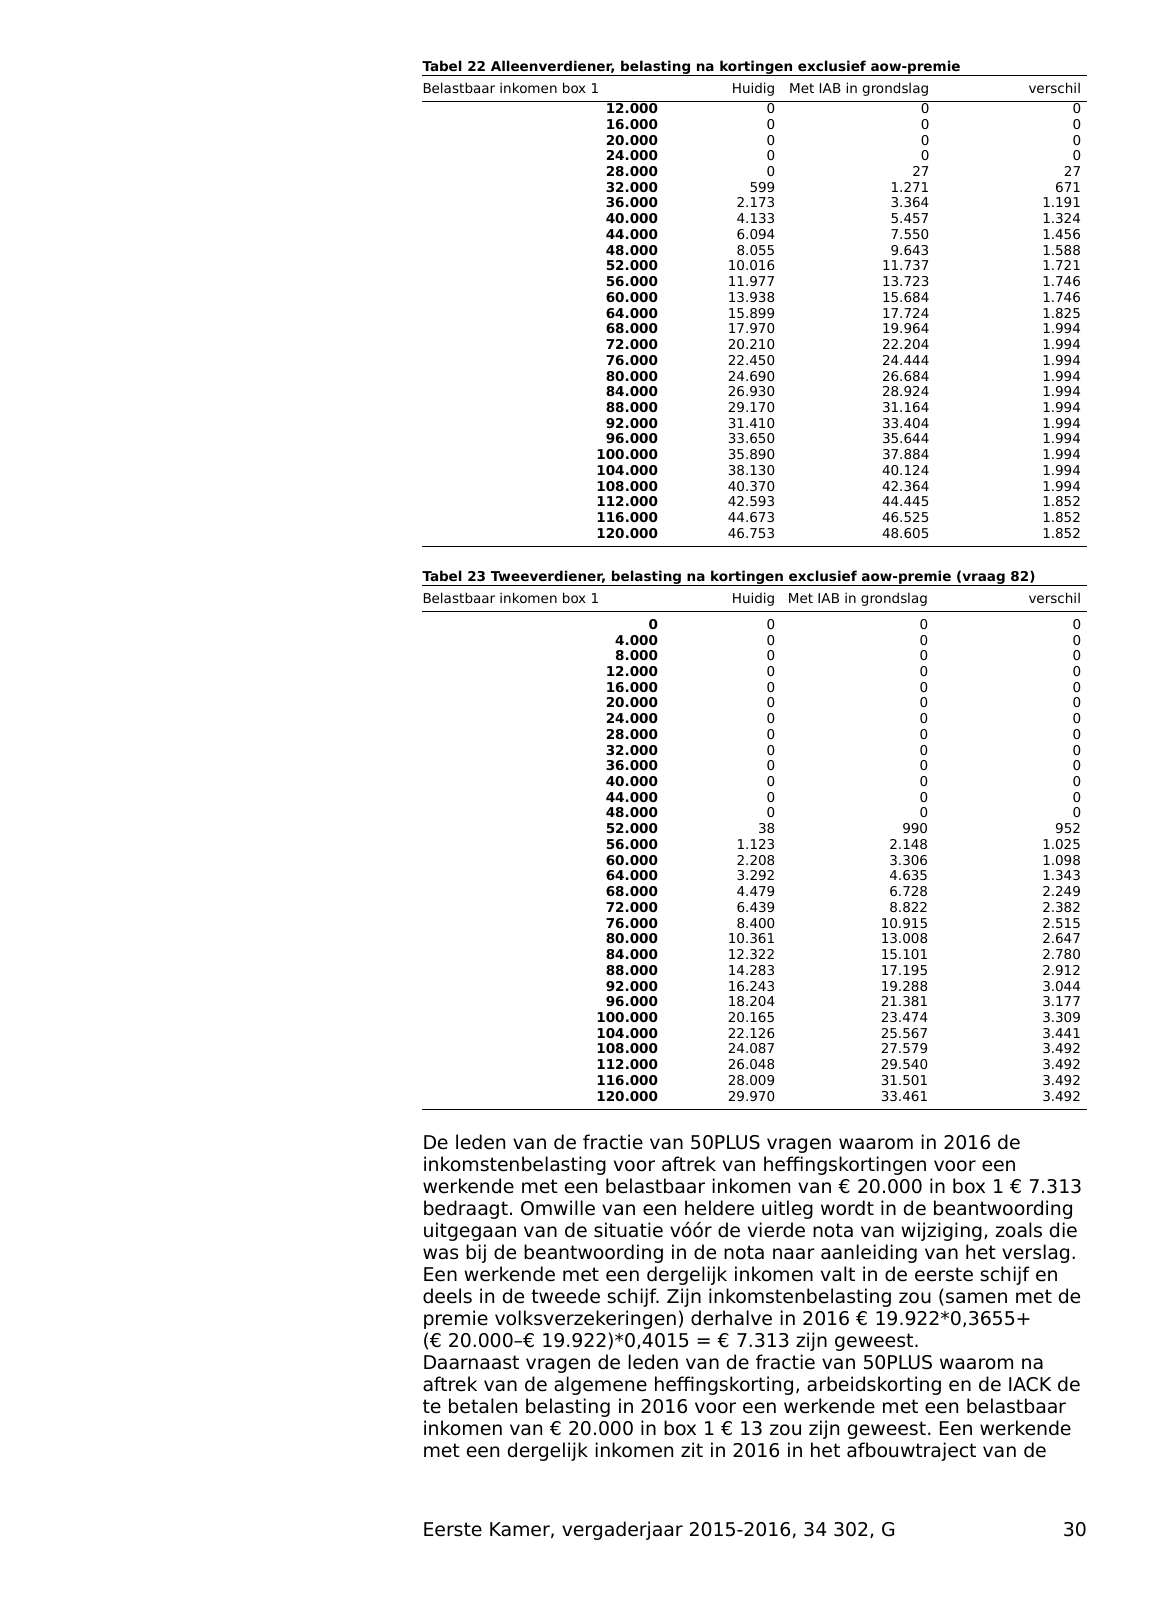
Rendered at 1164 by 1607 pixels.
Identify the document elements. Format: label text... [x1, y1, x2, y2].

table_cell 1.994 [935, 368, 1087, 384]
table_cell 20.000 [422, 133, 658, 148]
table_cell 24.000 [422, 148, 658, 164]
table_cell 96.000 [422, 994, 658, 1010]
table_cell 4.635 [781, 868, 934, 884]
table_cell 120.000 [422, 526, 658, 546]
table_cell 0 [934, 727, 1087, 742]
table_cell 46.525 [781, 510, 935, 526]
table_cell 24.087 [658, 1041, 781, 1057]
table_header Tabel 23 Tweeverdiener, belasting na kortingen exclusief aow-premie (vraag 82) [422, 569, 1087, 585]
table_cell 1.098 [934, 853, 1087, 868]
table_cell 12.000 [422, 102, 658, 117]
table_cell 28.000 [422, 727, 658, 742]
table_cell 20.165 [658, 1010, 781, 1026]
table_cell 80.000 [422, 931, 658, 947]
table_cell 5.457 [781, 211, 935, 227]
table_cell 6.439 [658, 900, 781, 915]
table_cell 2.208 [658, 853, 781, 868]
table_cell 33.650 [658, 431, 781, 447]
table_cell 48.000 [422, 243, 658, 258]
table_cell 120.000 [422, 1089, 658, 1109]
table_cell 26.048 [658, 1057, 781, 1073]
table_cell 18.204 [658, 994, 781, 1010]
table_cell 8.055 [658, 243, 781, 258]
table_cell 0 [781, 612, 934, 632]
table_cell 4.479 [658, 884, 781, 900]
table_cell 0 [658, 695, 781, 711]
table_cell 44.673 [658, 510, 781, 526]
table_cell 1.994 [935, 416, 1087, 431]
table_cell 0 [781, 790, 934, 805]
table_cell 1.456 [935, 227, 1087, 242]
table_cell 2.647 [934, 931, 1087, 947]
table_cell 0 [781, 743, 934, 758]
table_cell 92.000 [422, 416, 658, 431]
table_cell 22.204 [781, 337, 935, 353]
table_cell 0 [781, 148, 935, 164]
table_cell 84.000 [422, 384, 658, 400]
table_cell 46.753 [658, 526, 781, 546]
table_cell 4.133 [658, 211, 781, 227]
table_cell 0 [781, 117, 935, 132]
table_cell 64.000 [422, 305, 658, 321]
table_cell 22.126 [658, 1026, 781, 1041]
table_cell 0 [658, 743, 781, 758]
table_cell 3.492 [934, 1073, 1087, 1088]
table_cell 28.924 [781, 384, 935, 400]
table_cell 24.690 [658, 368, 781, 384]
table_cell 116.000 [422, 1073, 658, 1088]
table_cell 68.000 [422, 321, 658, 337]
table_cell 36.000 [422, 758, 658, 774]
table_cell 13.723 [781, 274, 935, 290]
table_cell 2.515 [934, 915, 1087, 931]
table_cell 1.746 [935, 274, 1087, 290]
table_cell 0 [934, 648, 1087, 664]
table_cell 1.994 [935, 431, 1087, 447]
table_cell 0 [658, 148, 781, 164]
table_cell 52.000 [422, 821, 658, 837]
table_cell 3.441 [934, 1026, 1087, 1041]
table_cell 8.822 [781, 900, 934, 915]
table_cell 25.567 [781, 1026, 934, 1041]
table_cell 80.000 [422, 368, 658, 384]
table_cell 0 [658, 648, 781, 664]
table_cell 0 [422, 612, 658, 632]
table_cell 42.364 [781, 479, 935, 494]
table_cell 1.588 [935, 243, 1087, 258]
table_cell 0 [781, 664, 934, 679]
table_cell 0 [935, 102, 1087, 117]
table_cell 24.444 [781, 353, 935, 368]
table_cell 64.000 [422, 868, 658, 884]
table_cell 116.000 [422, 510, 658, 526]
table_cell 72.000 [422, 337, 658, 353]
table_cell 12.322 [658, 947, 781, 963]
table_cell 56.000 [422, 274, 658, 290]
table_cell 9.643 [781, 243, 935, 258]
table_cell 3.492 [934, 1041, 1087, 1057]
table_cell 35.644 [781, 431, 935, 447]
table_cell 0 [658, 632, 781, 648]
table_cell 0 [934, 612, 1087, 632]
table_cell Belastbaar inkomen box 1 [422, 76, 658, 101]
table_cell 104.000 [422, 463, 658, 478]
table_cell 0 [781, 102, 935, 117]
table_cell 40.000 [422, 211, 658, 227]
table_cell 19.288 [781, 978, 934, 994]
table_cell 3.177 [934, 994, 1087, 1010]
table_cell 56.000 [422, 837, 658, 852]
table_cell 3.309 [934, 1010, 1087, 1026]
table_cell 3.492 [934, 1089, 1087, 1109]
table_cell 31.164 [781, 400, 935, 416]
table_cell 37.884 [781, 447, 935, 463]
table_cell 3.306 [781, 853, 934, 868]
table_cell 14.283 [658, 963, 781, 978]
table_cell 0 [781, 632, 934, 648]
table_cell 23.474 [781, 1010, 934, 1026]
table_cell 100.000 [422, 1010, 658, 1026]
table_cell 11.977 [658, 274, 781, 290]
table_cell 48.000 [422, 805, 658, 821]
table_cell 1.994 [935, 463, 1087, 478]
table_cell 1.994 [935, 321, 1087, 337]
table_cell Met IAB in grondslag [781, 76, 935, 101]
table_cell 22.450 [658, 353, 781, 368]
table_cell 52.000 [422, 258, 658, 274]
table_cell 0 [934, 743, 1087, 758]
table_cell 27 [935, 164, 1087, 179]
table_cell Huidig [658, 586, 781, 611]
table_cell 33.461 [781, 1089, 934, 1109]
table_cell 1.343 [934, 868, 1087, 884]
table_cell 60.000 [422, 290, 658, 305]
table_cell 0 [781, 805, 934, 821]
table_cell 35.890 [658, 447, 781, 463]
table_cell 10.915 [781, 915, 934, 931]
table_cell 6.728 [781, 884, 934, 900]
table_cell 16.243 [658, 978, 781, 994]
table_cell 1.123 [658, 837, 781, 852]
table_cell 29.540 [781, 1057, 934, 1073]
table_cell 100.000 [422, 447, 658, 463]
table_cell 12.000 [422, 664, 658, 679]
table_cell 17.724 [781, 305, 935, 321]
table_cell 48.605 [781, 526, 935, 546]
table_cell 33.404 [781, 416, 935, 431]
table_cell 28.000 [422, 164, 658, 179]
table_cell 0 [781, 648, 934, 664]
table_cell 10.361 [658, 931, 781, 947]
table_cell 15.684 [781, 290, 935, 305]
table_cell 31.501 [781, 1073, 934, 1088]
table_cell 38 [658, 821, 781, 837]
table_cell 1.852 [935, 526, 1087, 546]
table_cell 0 [934, 664, 1087, 679]
table_cell 0 [781, 758, 934, 774]
table_cell 0 [781, 680, 934, 695]
table_cell 2.249 [934, 884, 1087, 900]
table_cell 13.008 [781, 931, 934, 947]
text De leden van de fractie van 50PLUS vragen waarom in 2016 de inkomstenbelasting voor aftrek van heffingskortingen voor een werkende met een belastbaar inkomen van € 20.000 in box 1 € 7.313 bedraagt. Omwille van een heldere uitleg wordt in de beantwoording uitgegaan van de situatie vóór de vierde nota van wijziging, zoals die was bij de beantwoording in de nota naar aanleiding van het verslag. Een werkende met een dergelijk inkomen valt in de eerste schijf en deels in de tweede schijf. Zijn inkomstenbelasting zou (samen met de premie volksverzekeringen) derhalve in 2016 € 19.922*0,3655+(€ 20.000–€ 19.922)*0,4015 = € 7.313 zijn geweest. [422, 1132, 1087, 1352]
table_cell 2.382 [934, 900, 1087, 915]
table_cell 15.101 [781, 947, 934, 963]
table_cell 2.173 [658, 195, 781, 211]
table_cell 32.000 [422, 180, 658, 195]
table_cell 1.994 [935, 479, 1087, 494]
table_cell 1.994 [935, 400, 1087, 416]
table_cell 29.170 [658, 400, 781, 416]
table_cell 1.994 [935, 384, 1087, 400]
table_cell 17.970 [658, 321, 781, 337]
table_cell 1.825 [935, 305, 1087, 321]
table_cell 6.094 [658, 227, 781, 242]
table_cell 31.410 [658, 416, 781, 431]
table_cell 24.000 [422, 711, 658, 727]
table_cell 4.000 [422, 632, 658, 648]
table_cell 0 [934, 790, 1087, 805]
table_cell 40.124 [781, 463, 935, 478]
table_cell 112.000 [422, 494, 658, 510]
table_cell 60.000 [422, 853, 658, 868]
table_cell 0 [658, 612, 781, 632]
table_cell 28.009 [658, 1073, 781, 1088]
table_cell 0 [658, 774, 781, 789]
table_cell 96.000 [422, 431, 658, 447]
table_cell 104.000 [422, 1026, 658, 1041]
table_cell 7.550 [781, 227, 935, 242]
table_cell 40.000 [422, 774, 658, 789]
table_cell 0 [658, 133, 781, 148]
table_cell 1.852 [935, 510, 1087, 526]
table_cell 0 [935, 117, 1087, 132]
table_cell 0 [781, 695, 934, 711]
table_cell 0 [934, 680, 1087, 695]
table_cell 1.191 [935, 195, 1087, 211]
table_cell 84.000 [422, 947, 658, 963]
table_cell 26.930 [658, 384, 781, 400]
table_cell 0 [934, 805, 1087, 821]
table_cell 1.994 [935, 337, 1087, 353]
text Daarnaast vragen de leden van de fractie van 50PLUS waarom na aftrek van de algemene heffingskorting, arbeidskorting en de IACK de te betalen belasting in 2016 voor een werkende met een belastbaar inkomen van € 20.000 in box 1 € 13 zou zijn geweest. Een werkende met een dergelijk inkomen zit in 2016 in het afbouwtraject van de [422, 1352, 1087, 1462]
table_cell 1.324 [935, 211, 1087, 227]
table_cell 27 [781, 164, 935, 179]
table_cell 0 [658, 727, 781, 742]
table_cell 0 [781, 133, 935, 148]
table_cell 3.364 [781, 195, 935, 211]
table_cell 599 [658, 180, 781, 195]
table_cell 38.130 [658, 463, 781, 478]
table_cell 0 [934, 774, 1087, 789]
table_cell 40.370 [658, 479, 781, 494]
table_cell 0 [781, 711, 934, 727]
table_cell 21.381 [781, 994, 934, 1010]
table_cell 17.195 [781, 963, 934, 978]
table_cell 1.025 [934, 837, 1087, 852]
table_cell 72.000 [422, 900, 658, 915]
table_cell 76.000 [422, 353, 658, 368]
table_cell 0 [781, 727, 934, 742]
table_cell 3.292 [658, 868, 781, 884]
table_cell 0 [658, 664, 781, 679]
table_cell 952 [934, 821, 1087, 837]
table_cell 0 [934, 695, 1087, 711]
table_cell 0 [658, 790, 781, 805]
table_cell 1.852 [935, 494, 1087, 510]
table_cell 27.579 [781, 1041, 934, 1057]
table_cell 16.000 [422, 117, 658, 132]
table_cell 112.000 [422, 1057, 658, 1073]
table_cell Belastbaar inkomen box 1 [422, 586, 658, 611]
table_cell Huidig [658, 76, 781, 101]
table_cell 0 [934, 711, 1087, 727]
table_cell 0 [658, 680, 781, 695]
table_cell 0 [658, 711, 781, 727]
table_cell 0 [935, 148, 1087, 164]
table_cell 1.721 [935, 258, 1087, 274]
table_cell 671 [935, 180, 1087, 195]
table_cell 44.445 [781, 494, 935, 510]
table_cell 44.000 [422, 790, 658, 805]
table_cell 36.000 [422, 195, 658, 211]
table_cell 990 [781, 821, 934, 837]
table_cell 76.000 [422, 915, 658, 931]
table_cell 88.000 [422, 400, 658, 416]
table_cell verschil [935, 76, 1087, 101]
table_cell 2.148 [781, 837, 934, 852]
table_cell 19.964 [781, 321, 935, 337]
table_cell 16.000 [422, 680, 658, 695]
table_cell 1.994 [935, 447, 1087, 463]
table_cell 32.000 [422, 743, 658, 758]
table_cell 88.000 [422, 963, 658, 978]
table_cell 15.899 [658, 305, 781, 321]
table_cell 1.994 [935, 353, 1087, 368]
table_cell 1.746 [935, 290, 1087, 305]
table_cell 2.912 [934, 963, 1087, 978]
table_cell 20.000 [422, 695, 658, 711]
table_cell 10.016 [658, 258, 781, 274]
table_header Tabel 22 Alleenverdiener, belasting na kortingen exclusief aow-premie [422, 59, 1087, 75]
table_cell 13.938 [658, 290, 781, 305]
table_cell Met IAB in grondslag [781, 586, 934, 611]
table_cell 0 [935, 133, 1087, 148]
table_cell 0 [658, 758, 781, 774]
table_cell 0 [658, 164, 781, 179]
table_cell 0 [781, 774, 934, 789]
table_cell 44.000 [422, 227, 658, 242]
table_cell 0 [934, 758, 1087, 774]
table_cell 0 [658, 805, 781, 821]
table_cell 26.684 [781, 368, 935, 384]
table_cell 108.000 [422, 1041, 658, 1057]
table_cell 108.000 [422, 479, 658, 494]
table_cell 0 [658, 117, 781, 132]
table_cell 1.271 [781, 180, 935, 195]
table_cell verschil [934, 586, 1087, 611]
table_cell 0 [658, 102, 781, 117]
table_cell 29.970 [658, 1089, 781, 1109]
table_cell 8.000 [422, 648, 658, 664]
table_cell 2.780 [934, 947, 1087, 963]
table_cell 0 [934, 632, 1087, 648]
table_cell 3.492 [934, 1057, 1087, 1073]
table_cell 42.593 [658, 494, 781, 510]
table_cell 11.737 [781, 258, 935, 274]
table_cell 20.210 [658, 337, 781, 353]
table_cell 8.400 [658, 915, 781, 931]
table_cell 68.000 [422, 884, 658, 900]
table_cell 3.044 [934, 978, 1087, 994]
table_cell 92.000 [422, 978, 658, 994]
